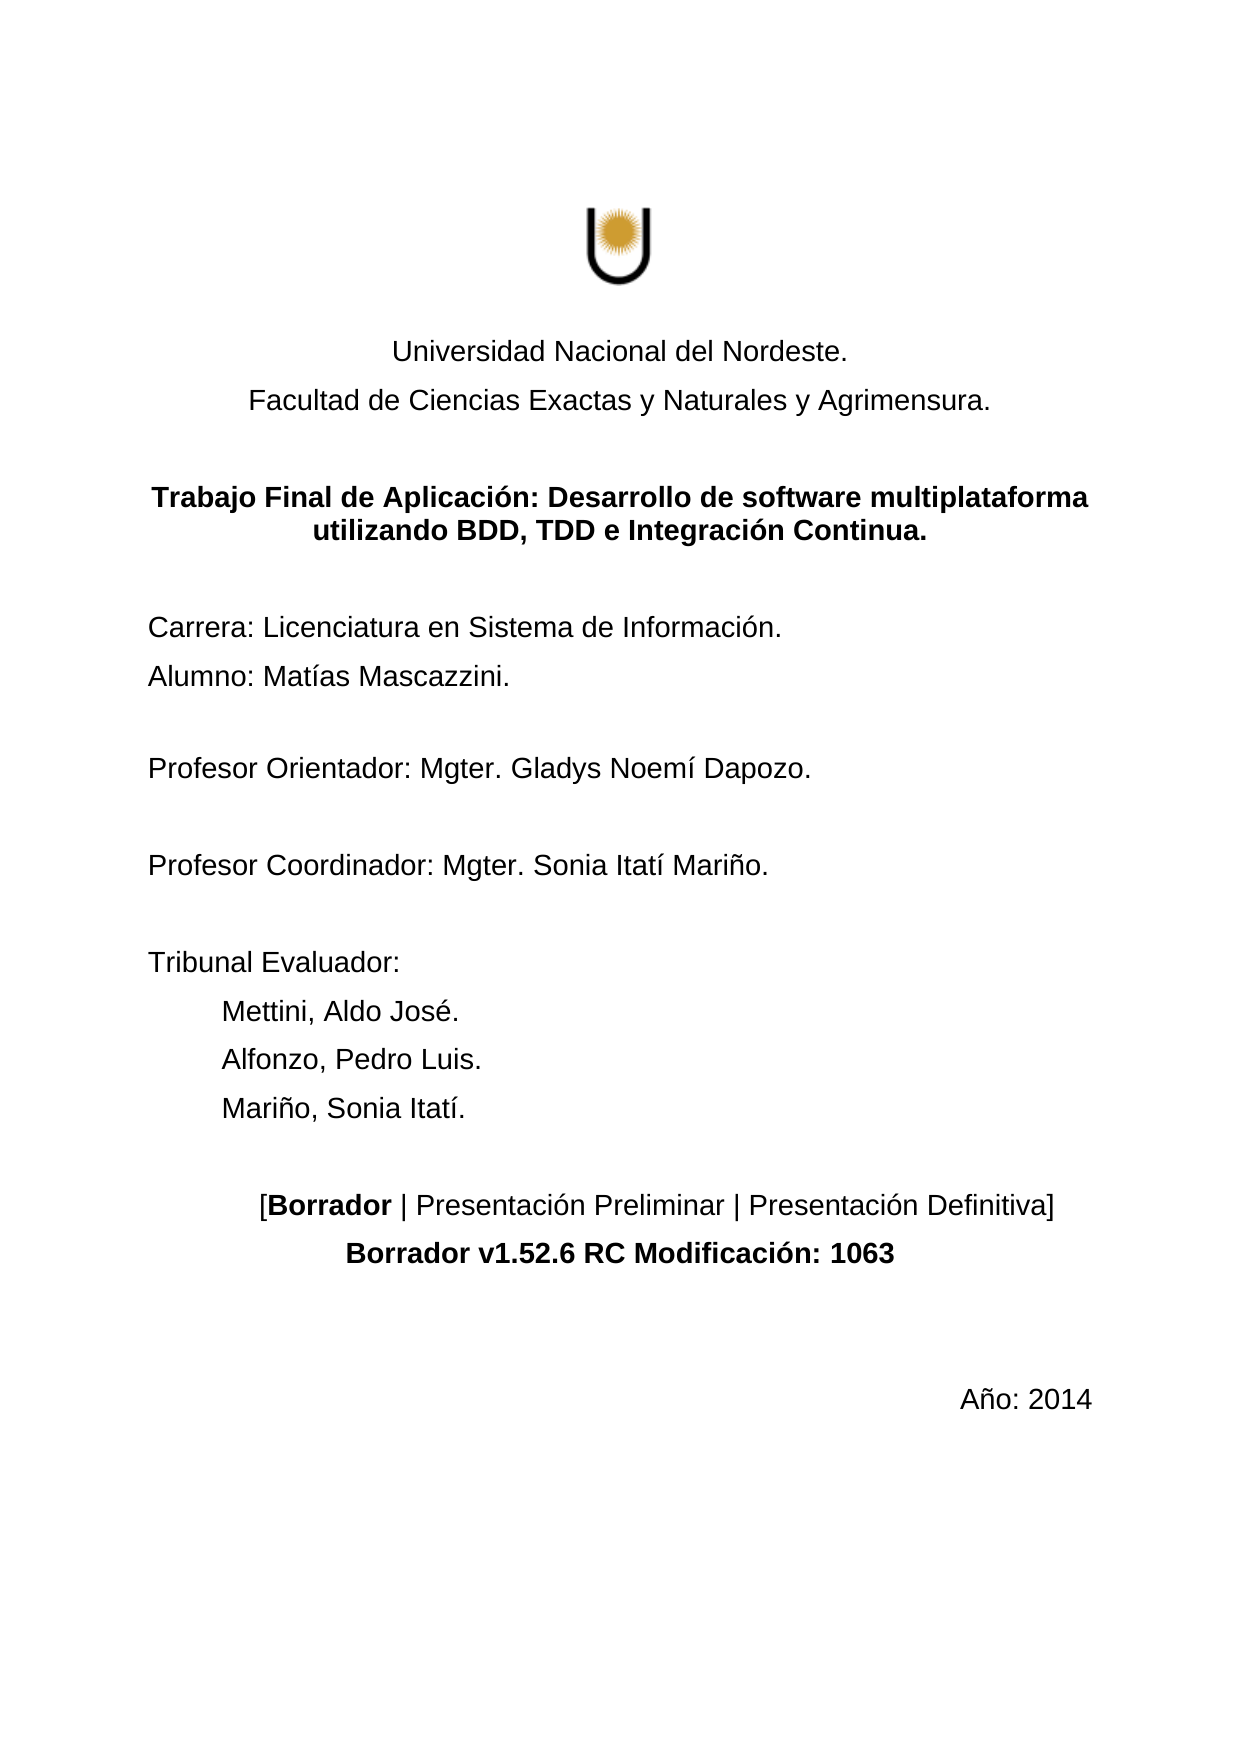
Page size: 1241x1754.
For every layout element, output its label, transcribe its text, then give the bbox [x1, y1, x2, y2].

text Mariño, Sonia Itatí. [221, 1091, 1093, 1124]
text Alfonzo, Pedro Luis. [221, 1042, 1093, 1076]
text Profesor Coordinador: Mgter. Sonia Itatí Mariño. [148, 848, 1093, 882]
text Universidad Nacional del Nordeste. [148, 334, 1093, 367]
text Alumno: Matías Mascazzini. [148, 659, 1093, 692]
picture [542, 207, 699, 286]
text [Borrador | Presentación Preliminar | Presentación Definitiva] [221, 1188, 1093, 1221]
text Tribunal Evaluador: [148, 945, 1093, 979]
text Mettini, Aldo José. [221, 994, 1093, 1027]
text Carrera: Licenciatura en Sistema de Información. [148, 610, 1093, 644]
text Borrador v1.52.6 RC Modificación: 1063 [148, 1236, 1093, 1270]
text Trabajo Final de Aplicación: Desarrollo de software multiplataforma utilizando BDD, TDD e Integración Continua. [148, 479, 1093, 547]
text Facultad de Ciencias Exactas y Naturales y Agrimensura. [148, 382, 1093, 416]
text Profesor Orientador: Mgter. Gladys Noemí Dapozo. [148, 751, 1093, 784]
text Año: 2014 [148, 1382, 1093, 1416]
